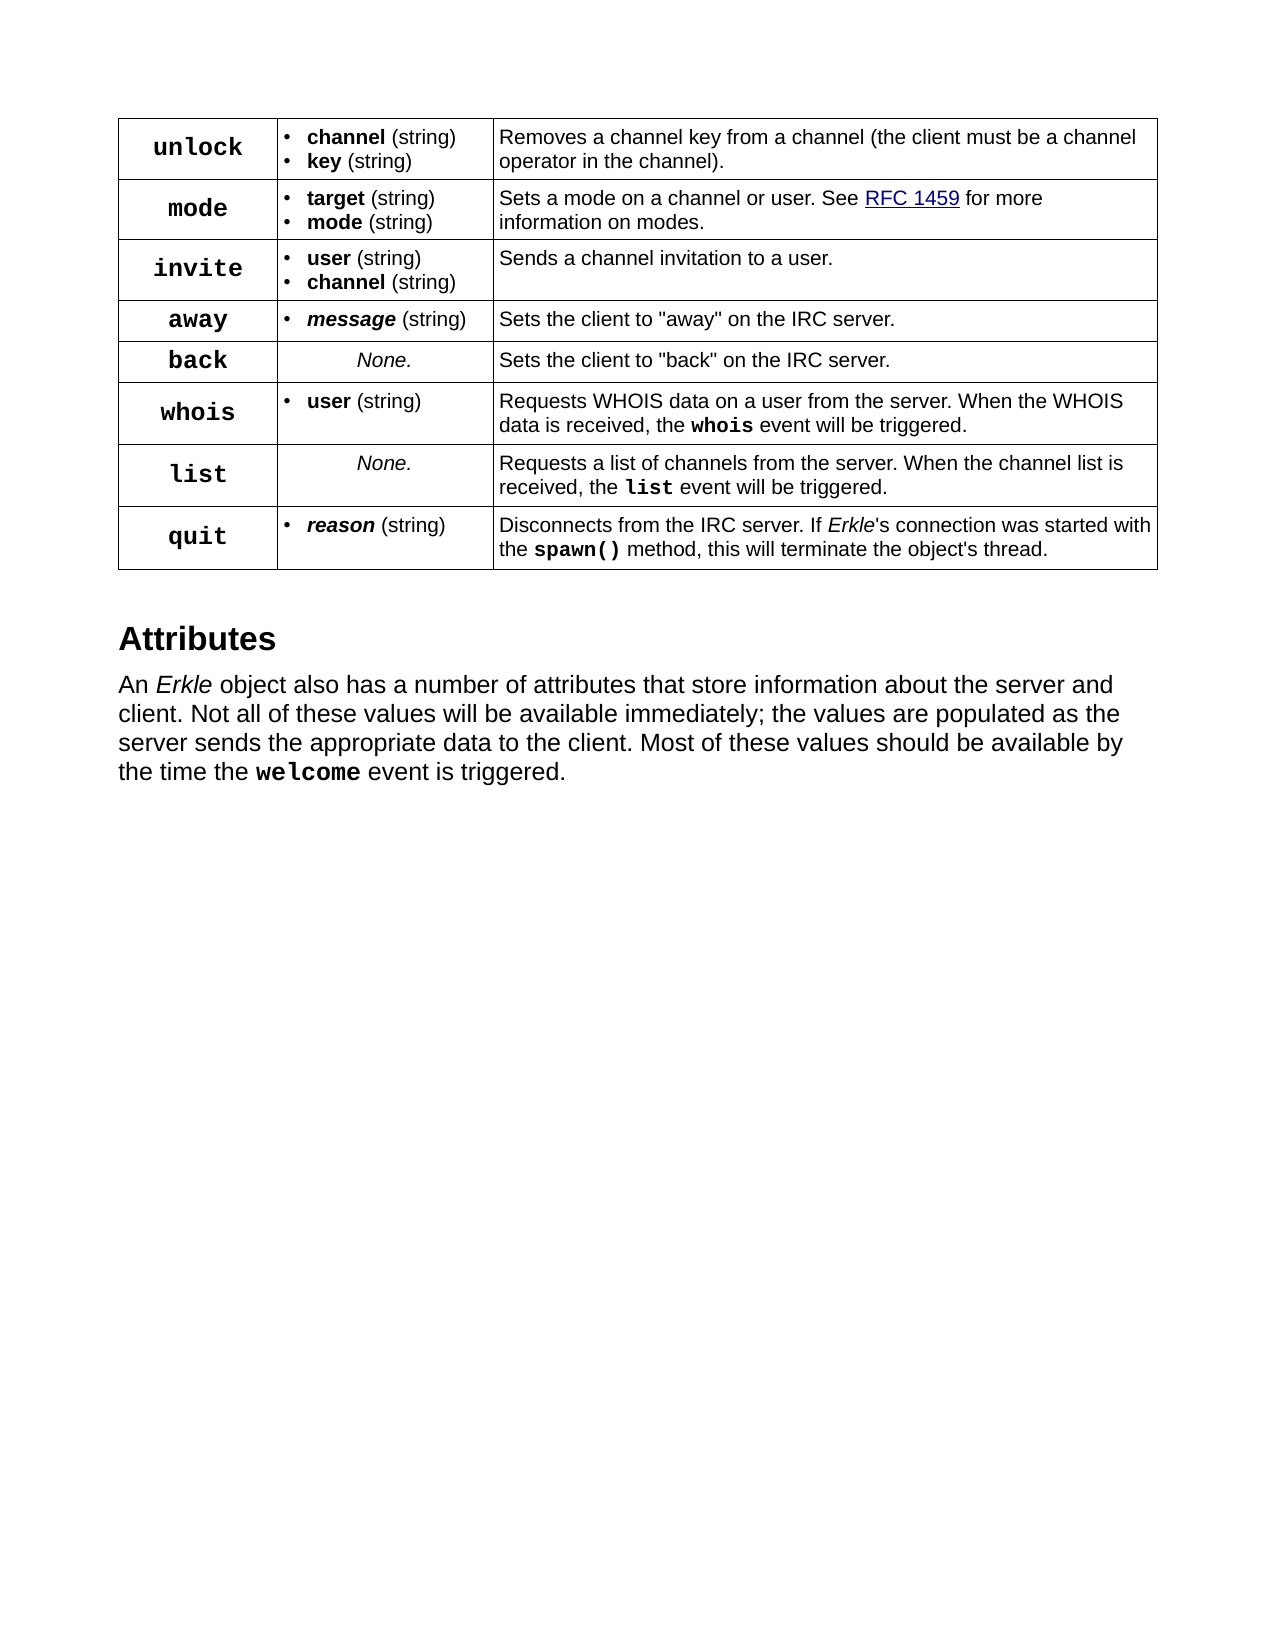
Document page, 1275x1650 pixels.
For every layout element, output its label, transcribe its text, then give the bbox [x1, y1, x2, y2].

text An Erkle object also has a number of attributes that store information about the server and client. Not all of these values will be available immediately; the values are populated as the server sends the appropriate data to the client. Most of these values should be available by the time the welcome event is triggered. [118, 670, 1157, 787]
table_cell user (string) [278, 383, 493, 444]
table_cell Removes a channel key from a channel (the client must be a channel operator in the channel). [494, 119, 1157, 179]
table_cell reason (string) [278, 507, 493, 568]
table_cell away [119, 301, 277, 341]
table_cell invite [119, 240, 277, 300]
table_cell None. [278, 342, 493, 382]
table_cell unlock [119, 119, 277, 179]
table_cell quit [119, 507, 277, 568]
table_cell Sets a mode on a channel or user. See RFC 1459 for more information on modes. [494, 180, 1157, 239]
table_cell channel (string) key (string) [278, 119, 493, 179]
table_cell None. [278, 445, 493, 506]
table_cell Requests a list of channels from the server. When the channel list is received, the list event will be triggered. [494, 445, 1157, 506]
table_cell Requests WHOIS data on a user from the server. When the WHOIS data is received, the whois event will be triggered. [494, 383, 1157, 444]
table_cell list [119, 445, 277, 506]
table_cell back [119, 342, 277, 382]
table_cell Sets the client to "away" on the IRC server. [494, 301, 1157, 341]
table_cell user (string) channel (string) [278, 240, 493, 300]
table_cell Sends a channel invitation to a user. [494, 240, 1157, 300]
table_cell message (string) [278, 301, 493, 341]
table_cell mode [119, 180, 277, 239]
table_cell Disconnects from the IRC server. If Erkle's connection was started with the spawn() method, this will terminate the object's thread. [494, 507, 1157, 568]
table_cell whois [119, 383, 277, 444]
subtitle Attributes [118, 619, 1157, 658]
table_cell target (string) mode (string) [278, 180, 493, 239]
table_cell Sets the client to "back" on the IRC server. [494, 342, 1157, 382]
